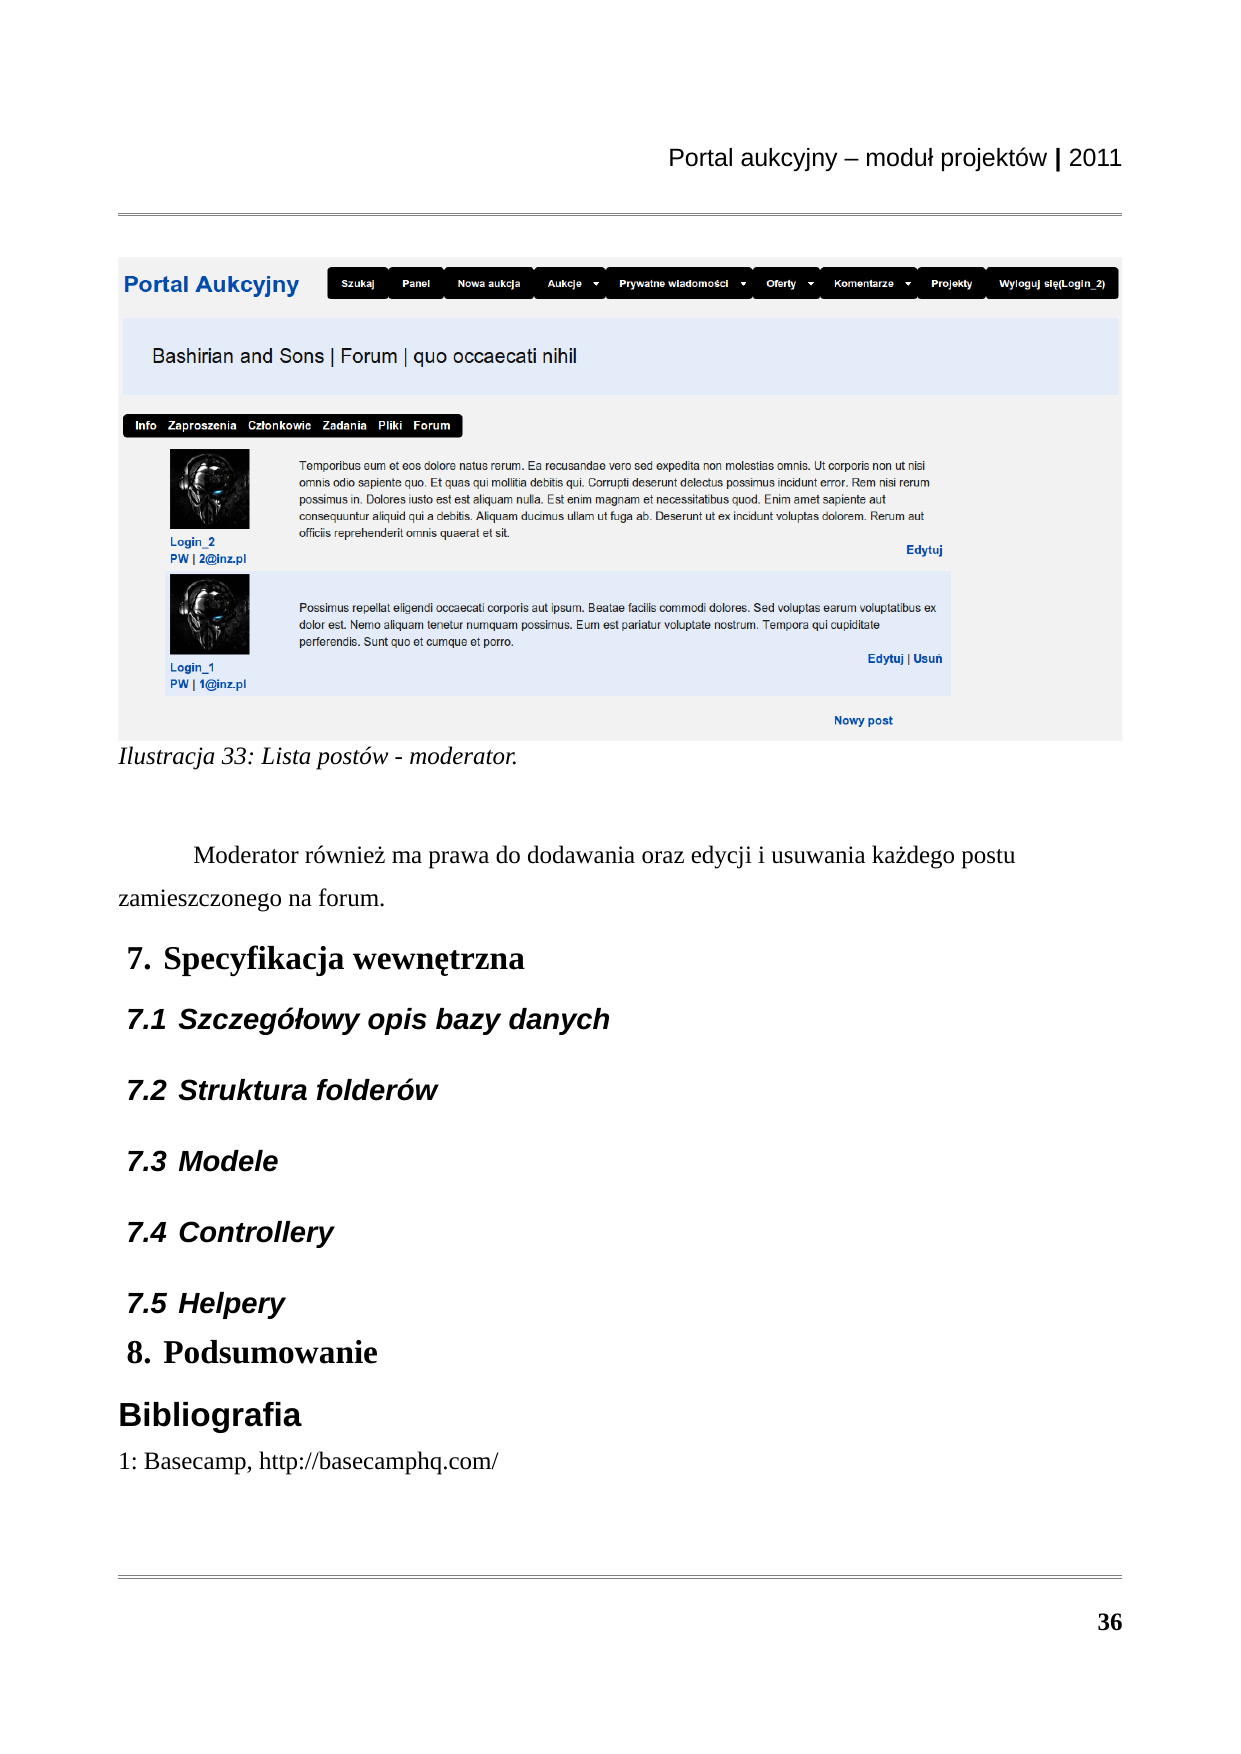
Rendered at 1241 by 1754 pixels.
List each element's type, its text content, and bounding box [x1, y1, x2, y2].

subtitle Podsumowanie [118, 1332, 1122, 1370]
subtitle Controllery [118, 1215, 1122, 1248]
picture [118, 257, 1123, 741]
subtitle Struktura folderów [118, 1073, 1122, 1106]
subtitle Helpery [118, 1286, 1122, 1319]
subtitle Specyfikacja wewnętrzna [118, 938, 1122, 977]
subtitle Szczegółowy opis bazy danych [118, 1002, 1122, 1035]
subtitle Bibliografia [118, 1395, 1122, 1434]
text 1: Basecamp, http://basecamphq.com/ [118, 1446, 1122, 1475]
text Moderator również ma prawa do dodawania oraz edycji i usuwania każdego postu zamieszczonego na forum. [118, 840, 1122, 912]
text Ilustracja 33: Lista postów - moderator. [118, 741, 1122, 770]
subtitle Modele [118, 1144, 1122, 1177]
